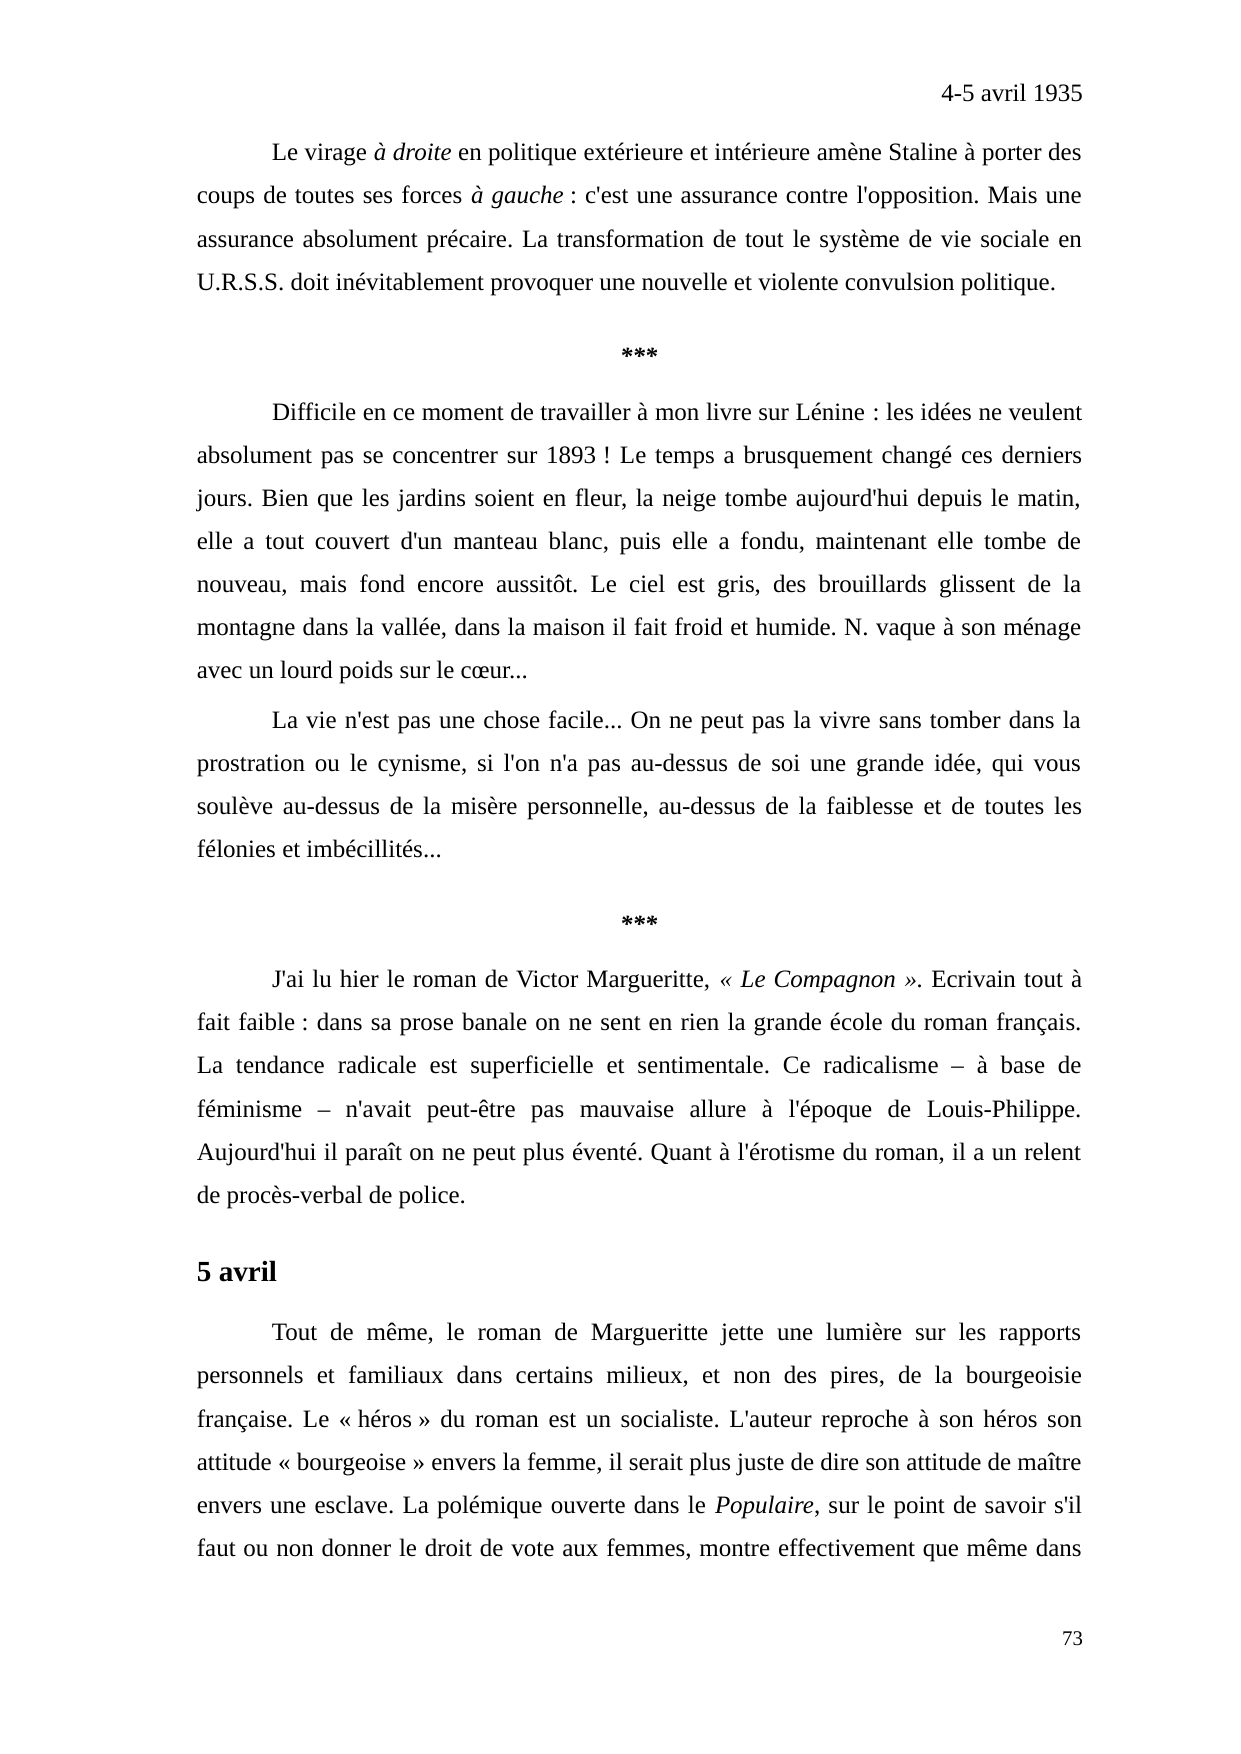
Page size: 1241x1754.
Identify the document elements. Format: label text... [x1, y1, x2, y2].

subtitle *** [197, 909, 1082, 938]
text J'ai lu hier le roman de Victor Margueritte, « Le Compagnon ». Ecrivain tout à fait faible : dans sa prose banale on ne sent en rien la grande école du roman français. La tendance radicale est superficielle et sentimentale. Ce radicalisme – à base de féminisme – n'avait peut-être pas mauvaise allure à l'époque de Louis-Philippe. Aujourd'hui il paraît on ne peut plus éventé. Quant à l'érotisme du roman, il a un relent de procès-verbal de police. [197, 964, 1082, 1209]
text Le virage à droite en politique extérieure et intérieure amène Staline à porter des coups de toutes ses forces à gauche : c'est une assurance contre l'opposition. Mais une assurance absolument précaire. La transformation de tout le système de vie sociale en U.R.S.S. doit inévitablement provoquer une nouvelle et violente convulsion politique. [197, 137, 1082, 296]
subtitle 5 avril [197, 1254, 1082, 1288]
text Tout de même, le roman de Margueritte jette une lumière sur les rapports personnels et familiaux dans certains milieux, et non des pires, de la bourgeoisie française. Le « héros » du roman est un socialiste. L'auteur reproche à son héros son attitude « bourgeoise » envers la femme, il serait plus juste de dire son attitude de maître envers une esclave. La polémique ouverte dans le Populaire, sur le point de savoir s'il faut ou non donner le droit de vote aux femmes, montre effectivement que même dans [197, 1317, 1082, 1562]
subtitle *** [197, 341, 1082, 370]
text Difficile en ce moment de travailler à mon livre sur Lénine : les idées ne veulent absolument pas se concentrer sur 1893 ! Le temps a brusquement changé ces derniers jours. Bien que les jardins soient en fleur, la neige tombe aujourd'hui depuis le matin, elle a tout couvert d'un manteau blanc, puis elle a fondu, maintenant elle tombe de nouveau, mais fond encore aussitôt. Le ciel est gris, des brouillards glissent de la montagne dans la vallée, dans la maison il fait froid et humide. N. vaque à son ménage avec un lourd poids sur le cœur... [197, 397, 1082, 684]
text La vie n'est pas une chose facile... On ne peut pas la vivre sans tomber dans la prostration ou le cynisme, si l'on n'a pas au-dessus de soi une grande idée, qui vous soulève au-dessus de la misère personnelle, au-dessus de la faiblesse et de toutes les félonies et imbécillités... [197, 705, 1082, 863]
